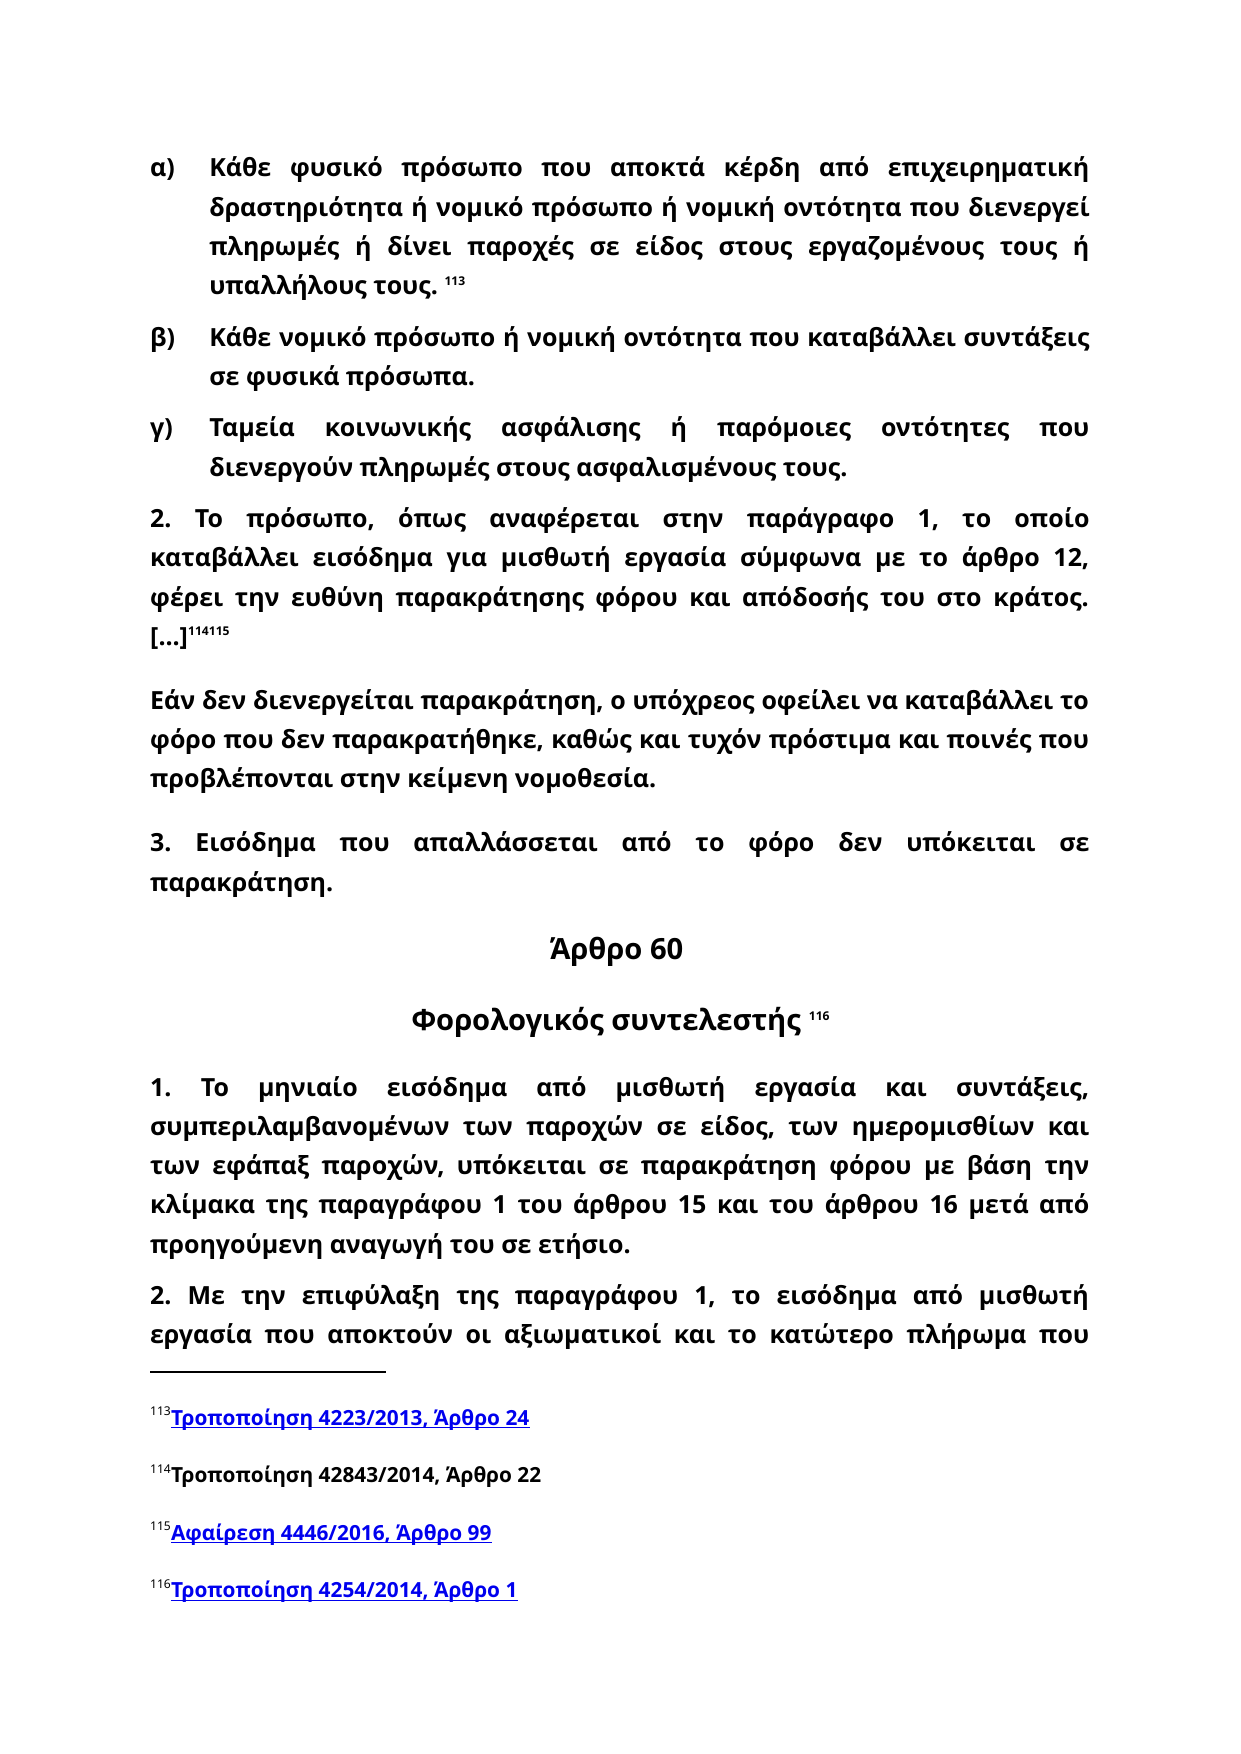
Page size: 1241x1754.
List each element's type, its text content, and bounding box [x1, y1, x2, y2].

text Εάν δεν διενεργείται παρακράτηση, ο υπόχρεος οφείλει να καταβάλλει το φόρο που δεν παρακρατήθηκε, καθώς και τυχόν πρόστιμα και ποινές που προβλέπονται στην κείμενη νομοθεσία. [150, 682, 1090, 795]
text 2. Με την επιφύλαξη της παραγράφου 1, το εισόδημα από μισθωτή εργασία που αποκτούν οι αξιωματικοί και το κατώτερο πλήρωμα που [150, 1278, 1090, 1351]
list α) Κάθε φυσικό πρόσωπο που αποκτά κέρδη από επιχειρηματική δραστηριότητα ή νομικό πρόσωπο ή νομική οντότητα που διενεργεί πληρωμές ή δίνει παροχές σε είδος στους εργαζομένους τους ή υπαλλήλους τους. [150, 150, 1090, 302]
subtitle Φορολογικός συντελεστής [150, 999, 1090, 1039]
text 3. Εισόδημα που απαλλάσσεται από το φόρο δεν υπόκειται σε παρακράτηση. [150, 825, 1090, 898]
text 1. Το μηνιαίο εισόδημα από μισθωτή εργασία και συντάξεις, συμπεριλαμβανομένων των παροχών σε είδος, των ημερομισθίων και των εφάπαξ παροχών, υπόκειται σε παρακράτηση φόρου με βάση την κλίμακα της παραγράφου 1 του άρθρου 15 και του άρθρου 16 μετά από προηγούμενη αναγωγή του σε ετήσιο. [150, 1069, 1090, 1260]
text Τροποποίηση 42843/2014, Άρθρο 22 [150, 1460, 1090, 1489]
text Τροποποίηση 4254/2014, Άρθρο 1 [150, 1576, 1090, 1604]
subtitle Άρθρο 60 [150, 928, 1090, 968]
list γ) Ταμεία κοινωνικής ασφάλισης ή παρόμοιες οντότητες που διενεργούν πληρωμές στους ασφαλισμένους τους. [150, 410, 1090, 483]
text 2. Το πρόσωπο, όπως αναφέρεται στην παράγραφο 1, το οποίο καταβάλλει εισόδημα για μισθωτή εργασία σύμφωνα με το άρθρο 12, φέρει την ευθύνη παρακράτησης φόρου και απόδοσής του στο κράτος. [...] [150, 501, 1090, 652]
text Τροποποίηση 4223/2013, Άρθρο 24 [150, 1403, 1090, 1431]
text Αφαίρεση 4446/2016, Άρθρο 99 [150, 1518, 1090, 1546]
list β) Κάθε νομικό πρόσωπο ή νομική οντότητα που καταβάλλει συντάξεις σε φυσικά πρόσωπα. [150, 319, 1090, 392]
